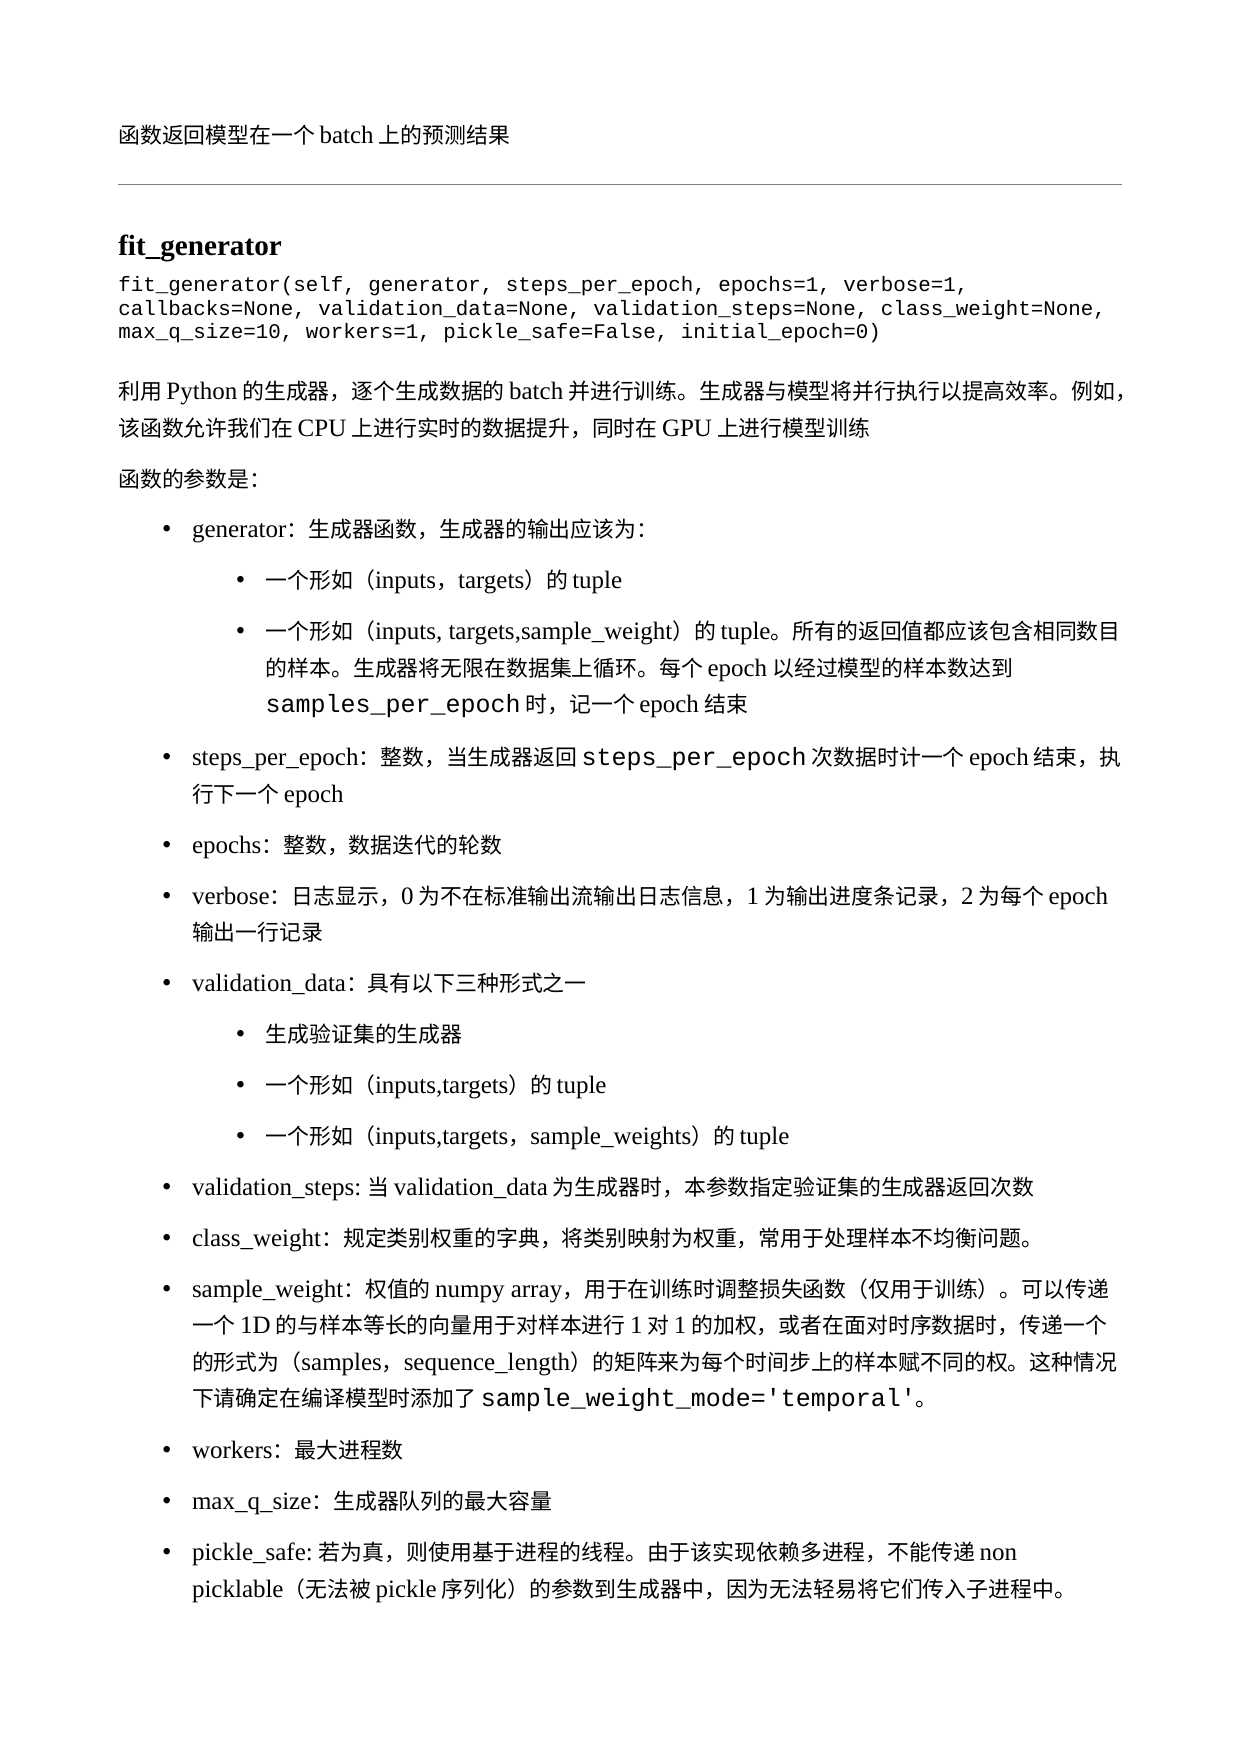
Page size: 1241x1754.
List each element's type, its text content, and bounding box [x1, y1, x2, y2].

list validation_data：具有以下三种形式之一 [162, 966, 1122, 998]
list 一个形如（inputs,targets，sample_weights）的tuple [236, 1119, 1122, 1151]
list 生成验证集的生成器 [236, 1017, 1122, 1049]
text 函数返回模型在一个batch上的预测结果 [118, 118, 1122, 150]
list max_q_size：生成器队列的最大容量 [162, 1484, 1122, 1516]
list validation_steps: 当validation_data为生成器时，本参数指定验证集的生成器返回次数 [162, 1170, 1122, 1202]
list epochs：整数，数据迭代的轮数 [162, 828, 1122, 860]
list workers：最大进程数 [162, 1433, 1122, 1465]
list 一个形如（inputs，targets）的tuple [236, 563, 1122, 595]
list generator：生成器函数，生成器的输出应该为： [162, 512, 1122, 544]
list pickle_safe: 若为真，则使用基于进程的线程。由于该实现依赖多进程，不能传递non picklable（无法被pickle序列化）的参数到生成器中，因为无法轻易将它们传入子进程中。 [162, 1535, 1122, 1603]
text 利用Python的生成器，逐个生成数据的batch并进行训练。生成器与模型将并行执行以提高效率。例如，该函数允许我们在CPU上进行实时的数据提升，同时在GPU上进行模型训练 [118, 374, 1122, 442]
list class_weight：规定类别权重的字典，将类别映射为权重，常用于处理样本不均衡问题。 [162, 1221, 1122, 1253]
list 一个形如（inputs, targets,sample_weight）的tuple。所有的返回值都应该包含相同数目的样本。生成器将无限在数据集上循环。每个epoch以经过模型的样本数达到samples_per_epoch时，记一个epoch结束 [236, 614, 1122, 720]
list 一个形如（inputs,targets）的tuple [236, 1068, 1122, 1100]
list sample_weight：权值的numpy array，用于在训练时调整损失函数（仅用于训练）。可以传递一个1D的与样本等长的向量用于对样本进行1对1的加权，或者在面对时序数据时，传递一个的形式为（samples，sequence_length）的矩阵来为每个时间步上的样本赋不同的权。这种情况下请确定在编译模型时添加了sample_weight_mode='temporal'。 [162, 1272, 1122, 1414]
list steps_per_epoch：整数，当生成器返回steps_per_epoch次数据时计一个epoch结束，执行下一个epoch [162, 739, 1122, 809]
subtitle fit_generator [118, 228, 1122, 261]
text fit_generator(self, generator, steps_per_epoch, epochs=1, verbose=1, callbacks=None, validation_data=None, validation_steps=None, class_weight=None, max_q_size=10, workers=1, pickle_safe=False, initial_epoch=0) [118, 274, 1122, 345]
text 函数的参数是： [118, 462, 1122, 493]
list verbose：日志显示，0为不在标准输出流输出日志信息，1为输出进度条记录，2为每个epoch输出一行记录 [162, 879, 1122, 947]
